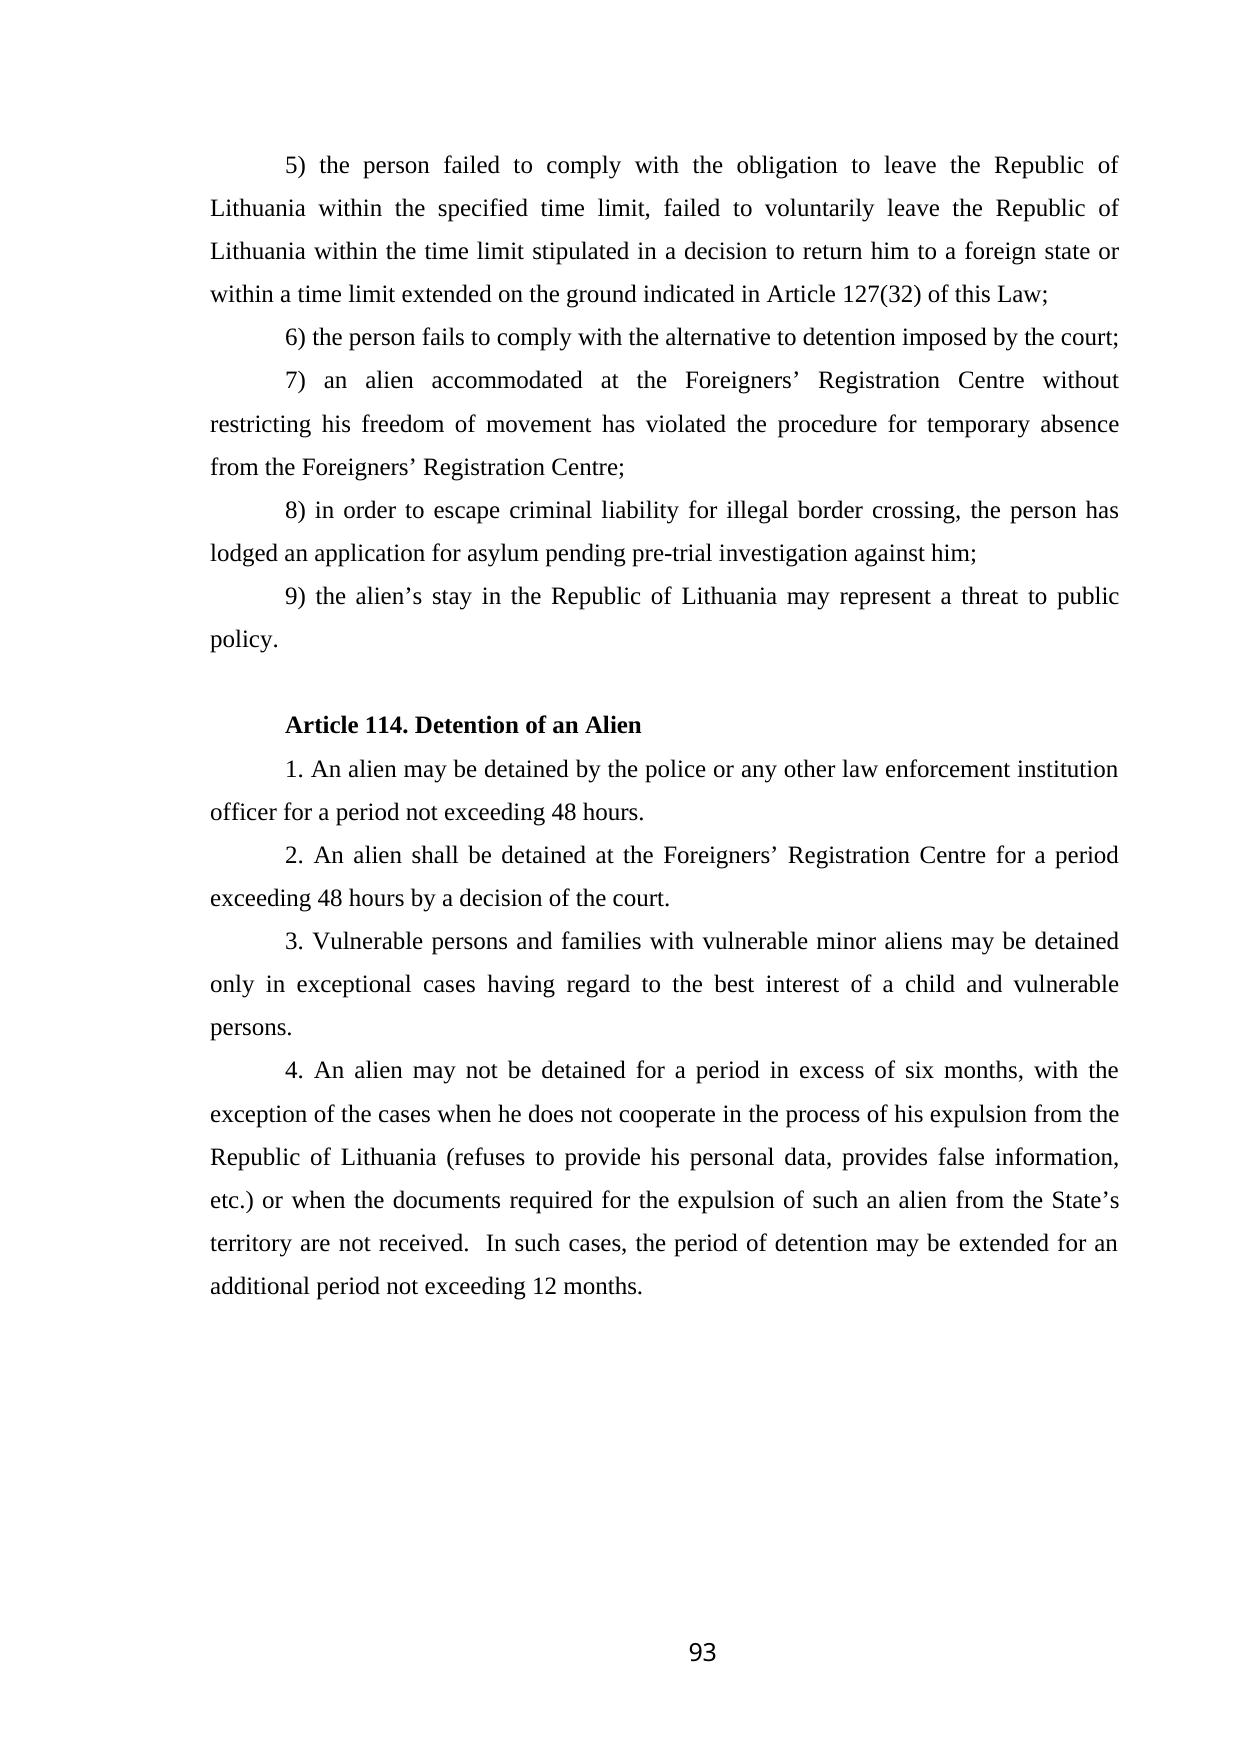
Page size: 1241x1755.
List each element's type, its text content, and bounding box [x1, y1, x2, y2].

text 3. Vulnerable persons and families with vulnerable minor aliens may be detained only in exceptional cases having regard to the best interest of a child and vulnerable persons. [210, 926, 1120, 1041]
text 9) the alien’s stay in the Republic of Lithuania may represent a threat to public policy. [210, 581, 1120, 653]
text Article 114. Detention of an Alien [210, 711, 1120, 739]
text 6) the person fails to comply with the alternative to detention imposed by the court; [210, 322, 1120, 351]
text 5) the person failed to comply with the obligation to leave the Republic of Lithuania within the specified time limit, failed to voluntarily leave the Republic of Lithuania within the time limit stipulated in a decision to return him to a foreign state or within a time limit extended on the ground indicated in Article 127(32) of this Law; [210, 150, 1120, 308]
text 2. An alien shall be detained at the Foreigners’ Registration Centre for a period exceeding 48 hours by a decision of the court. [210, 840, 1120, 912]
text 4. An alien may not be detained for a period in excess of six months, with the exception of the cases when he does not cooperate in the process of his expulsion from the Republic of Lithuania (refuses to provide his personal data, provides false information, etc.) or when the documents required for the expulsion of such an alien from the State’s territory are not received. In such cases, the period of detention may be extended for an additional period not exceeding 12 months. [210, 1056, 1120, 1300]
text 8) in order to escape criminal liability for illegal border crossing, the person has lodged an application for asylum pending pre-trial investigation against him; [210, 495, 1120, 567]
text 7) an alien accommodated at the Foreigners’ Registration Centre without restricting his freedom of movement has violated the procedure for temporary absence from the Foreigners’ Registration Centre; [210, 366, 1120, 481]
text 1. An alien may be detained by the police or any other law enforcement institution officer for a period not exceeding 48 hours. [210, 754, 1120, 826]
